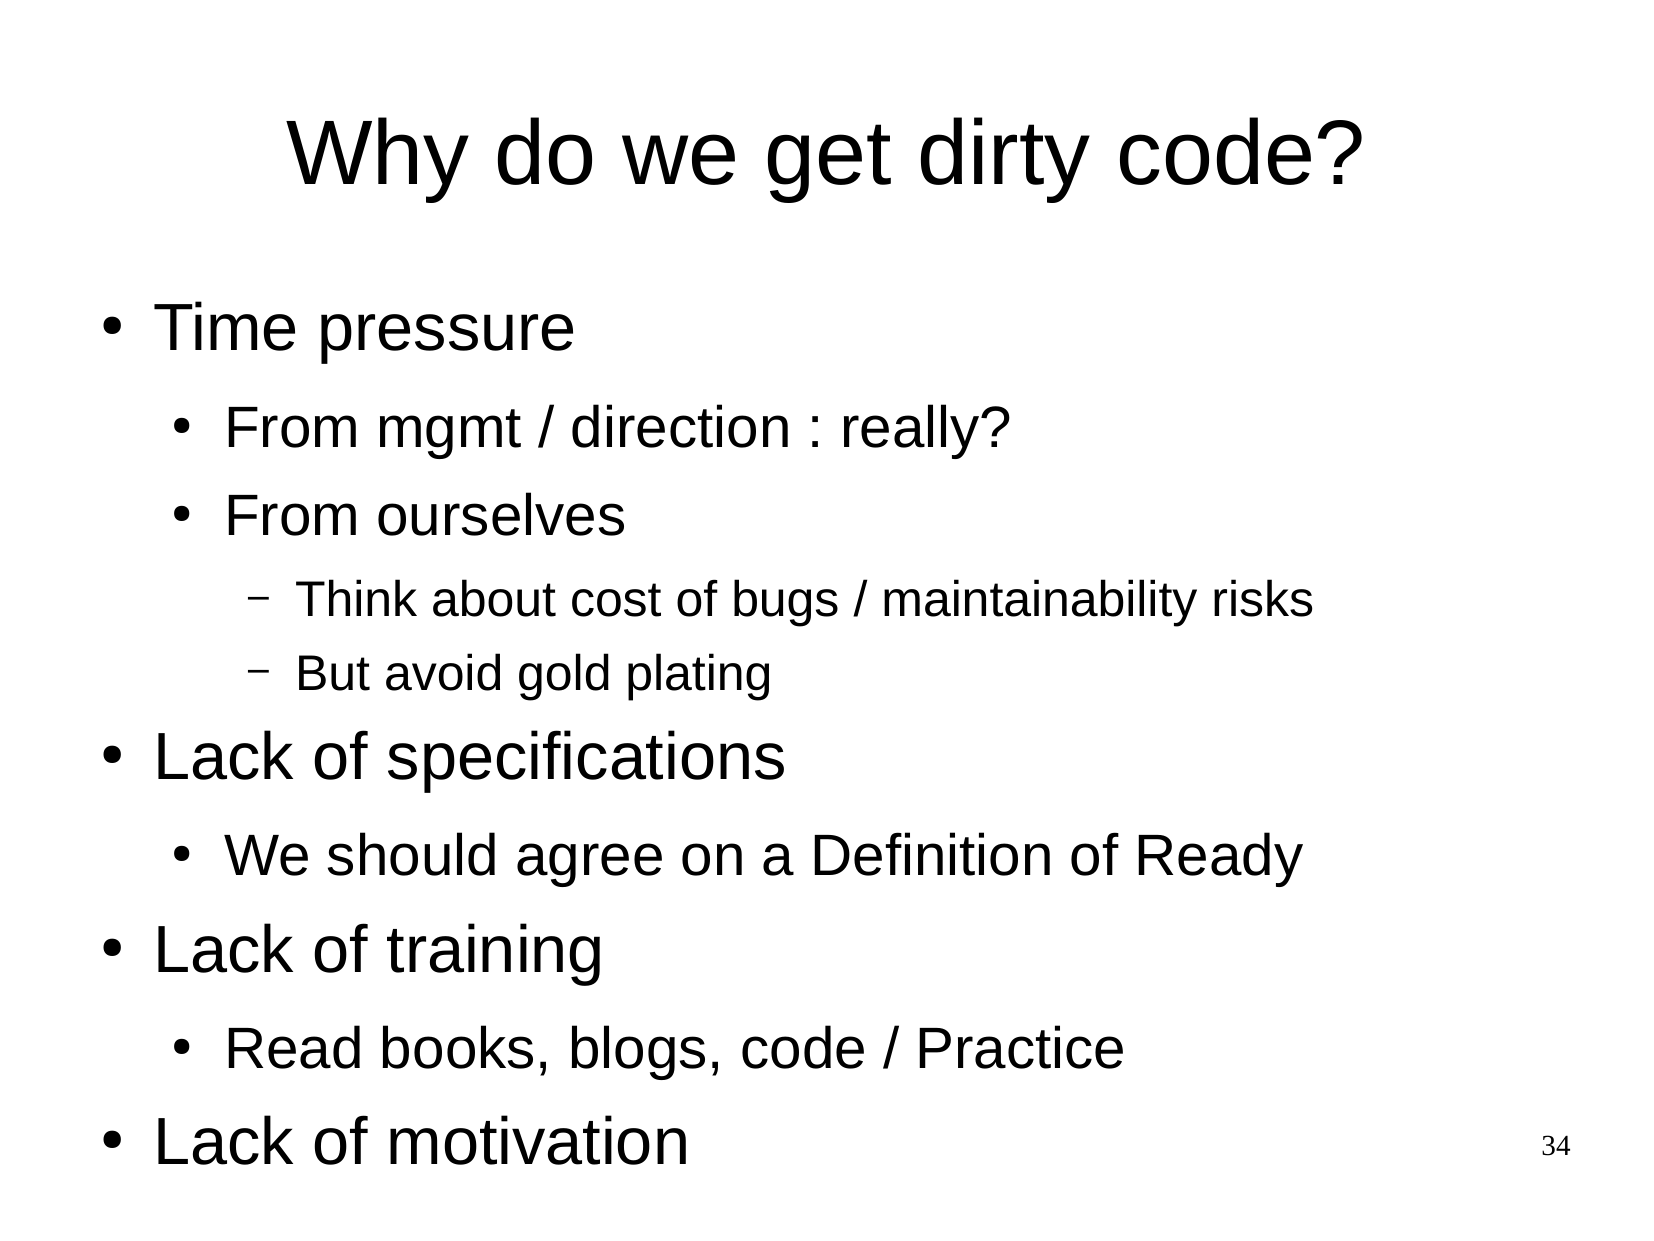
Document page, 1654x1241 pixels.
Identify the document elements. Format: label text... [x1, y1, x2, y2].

title Why do we get dirty code? [82, 49, 1571, 257]
list Time pressure From mgmt / direction : really? From ourselves Think about cost of bugs / maintainability risks But avoid gold plating Lack of specifications We should agree on a Definition of Ready Lack of training Read books, blogs, code / Practice Lack of motivation [82, 290, 1571, 1179]
